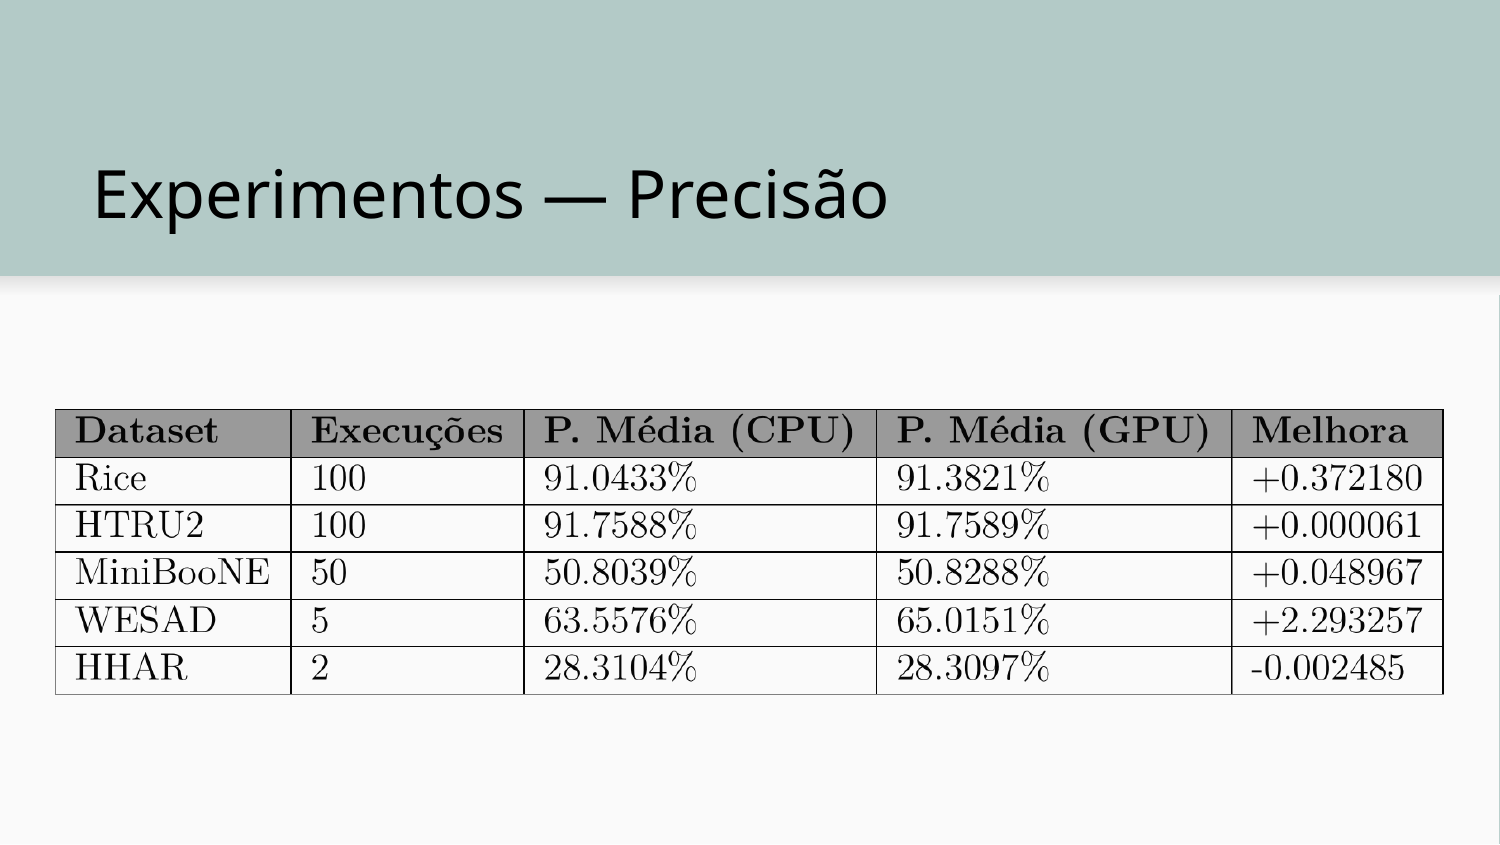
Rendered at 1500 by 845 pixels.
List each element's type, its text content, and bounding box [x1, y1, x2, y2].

picture [46, 399, 1455, 704]
title Experimentos — Precisão [77, 121, 1427, 248]
